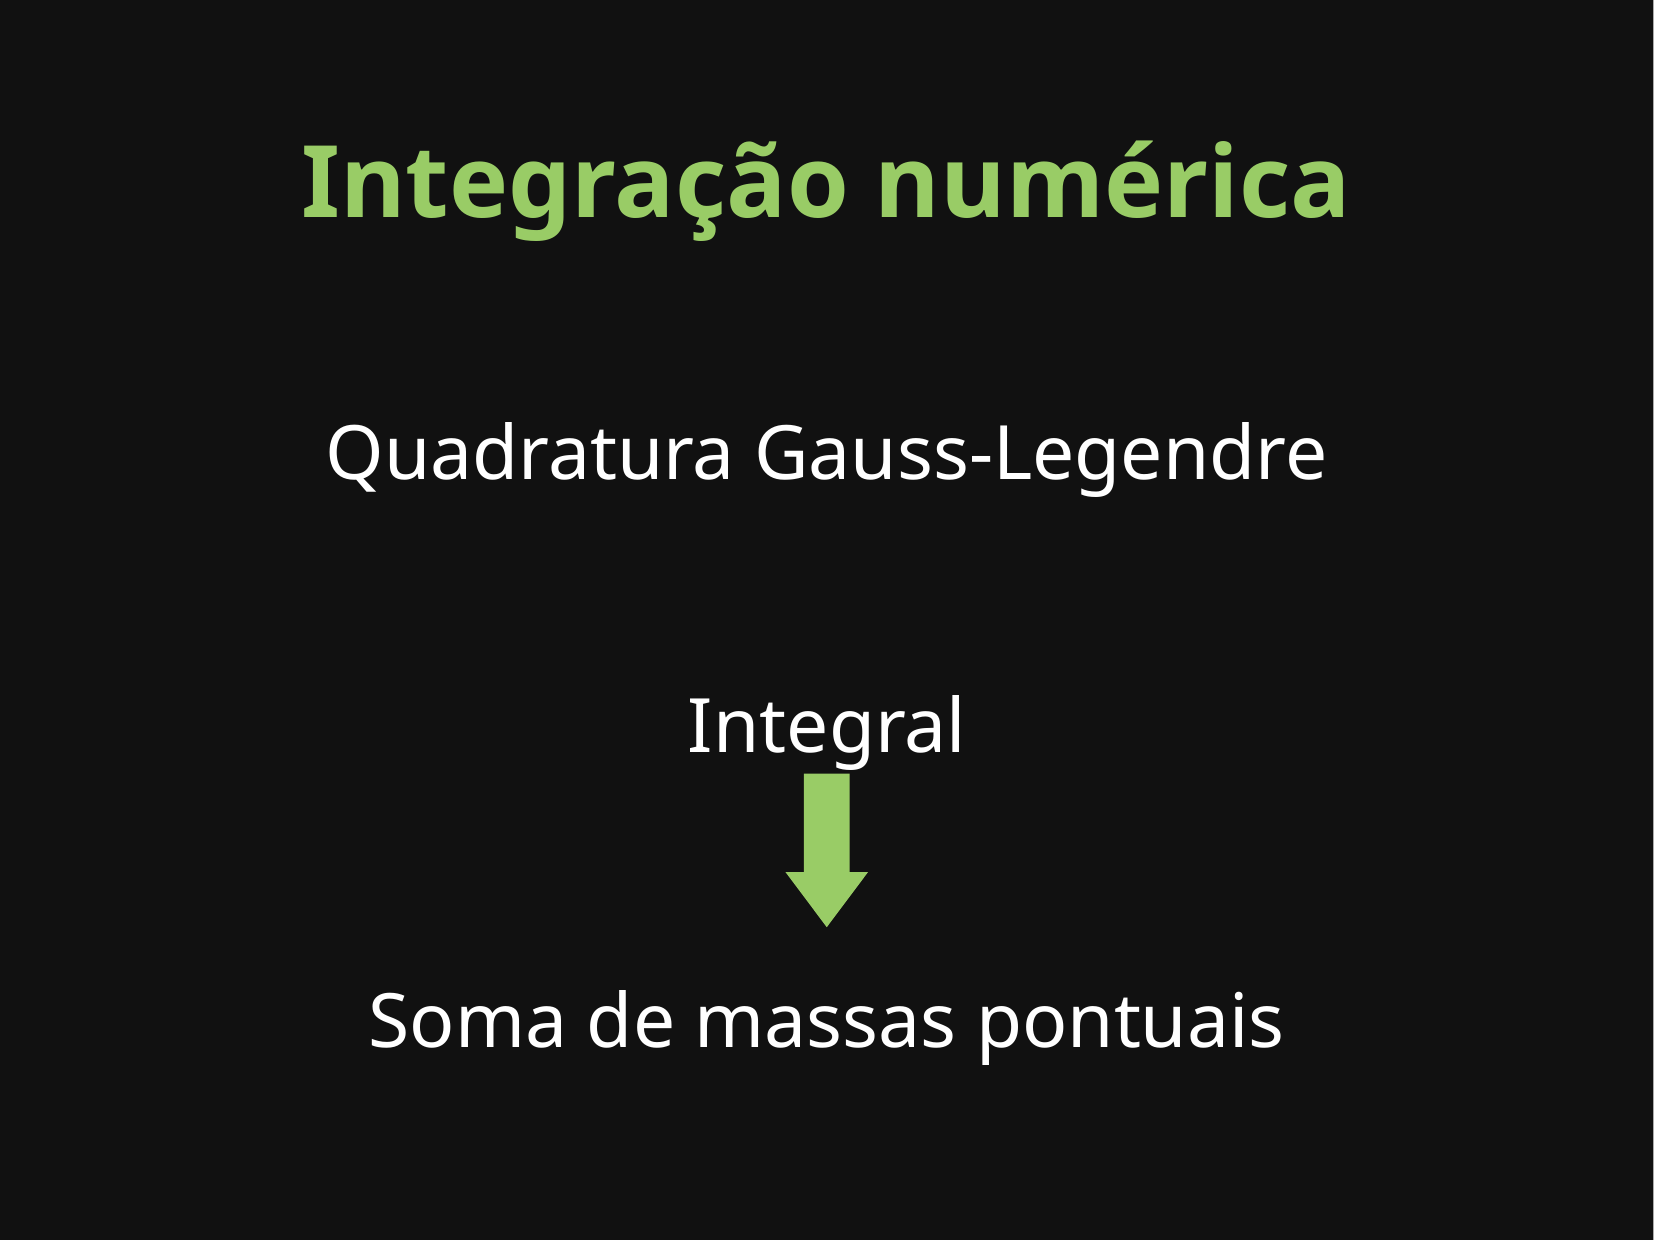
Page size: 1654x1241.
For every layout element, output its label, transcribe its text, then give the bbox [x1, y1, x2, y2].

subtitle Quadratura Gauss-Legendre [82, 308, 1571, 544]
title Integração numérica [82, 49, 1571, 308]
text_box Soma de massas pontuais [82, 839, 1571, 1146]
text_box [785, 773, 869, 928]
text_box Integral [82, 544, 1571, 839]
